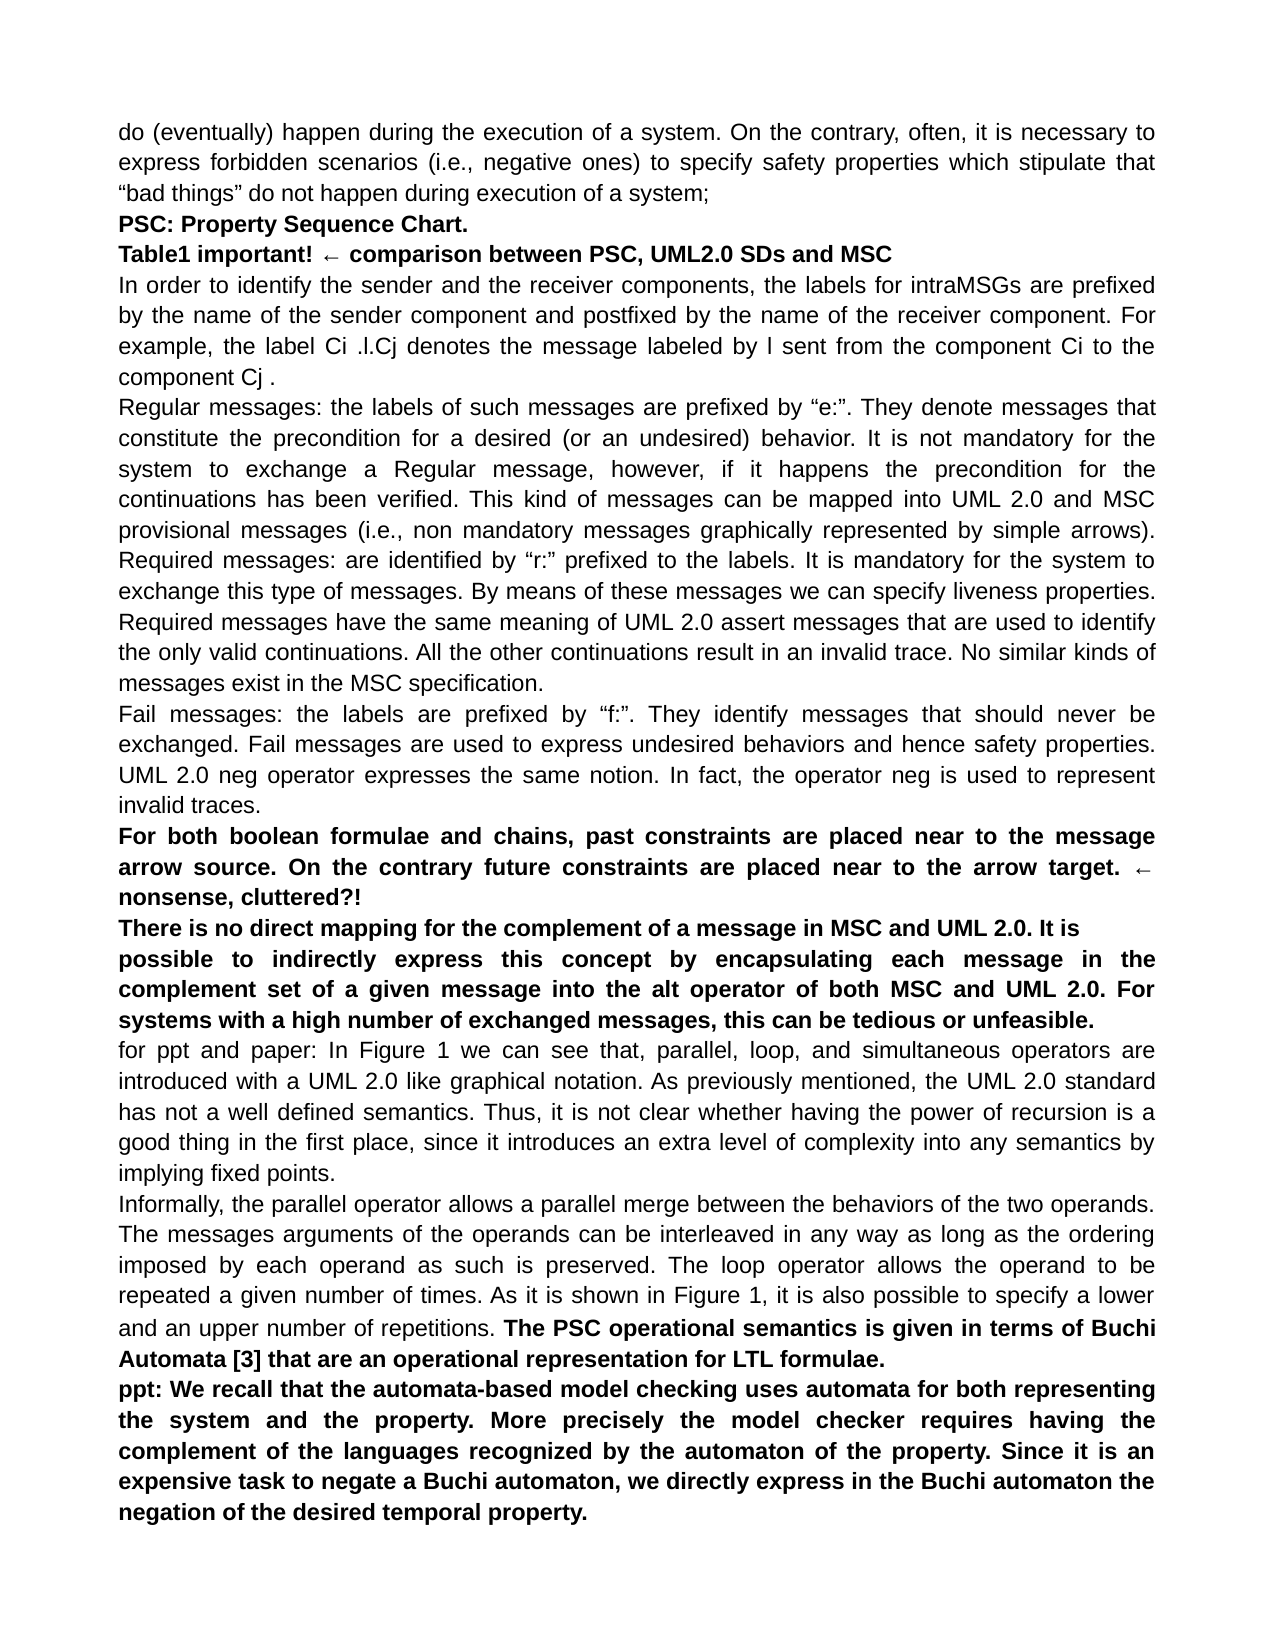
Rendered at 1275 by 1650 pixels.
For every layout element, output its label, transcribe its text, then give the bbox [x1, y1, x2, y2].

text Table1 important! ← comparison between PSC, UML2.0 SDs and MSC [118, 241, 1157, 267]
text There is no direct mapping for the complement of a message in MSC and UML 2.0. It is [118, 914, 1157, 941]
text Fail messages: the labels are prefixed by “f:”. They identify messages that should never be exchanged. Fail messages are used to express undesired behaviors and hence safety properties. UML 2.0 neg operator expresses the same notion. In fact, the operator neg is used to represent invalid traces. [118, 700, 1157, 819]
text Regular messages: the labels of such messages are prefixed by “e:”. They denote messages that constitute the precondition for a desired (or an undesired) behavior. It is not mandatory for the system to exchange a Regular message, however, if it happens the precondition for the continuations has been verified. This kind of messages can be mapped into UML 2.0 and MSC provisional messages (i.e., non mandatory messages graphically represented by simple arrows). Required messages: are identified by “r:” prefixed to the labels. It is mandatory for the system to exchange this type of messages. By means of these messages we can specify liveness properties. Required messages have the same meaning of UML 2.0 assert messages that are used to identify the only valid continuations. All the other continuations result in an invalid trace. No similar kinds of messages exist in the MSC specification. [118, 394, 1157, 696]
text for ppt and paper: In Figure 1 we can see that, parallel, loop, and simultaneous operators are introduced with a UML 2.0 like graphical notation. As previously mentioned, the UML 2.0 standard has not a well defined semantics. Thus, it is not clear whether having the power of recursion is a good thing in the first place, since it introduces an extra level of complexity into any semantics by implying fixed points. [118, 1037, 1157, 1186]
text For both boolean formulae and chains, past constraints are placed near to the message arrow source. On the contrary future constraints are placed near to the arrow target. ← nonsense, cluttered?! [118, 822, 1157, 911]
text PSC: Property Sequence Chart. [118, 210, 1157, 237]
text ppt: We recall that the automata-based model checking uses automata for both representing the system and the property. More precisely the model checker requires having the complement of the languages recognized by the automaton of the property. Since it is an expensive task to negate a Buchi automaton, we directly express in the Buchi automaton the negation of the desired temporal property. [118, 1376, 1157, 1525]
text possible to indirectly express this concept by encapsulating each message in the complement set of a given message into the alt operator of both MSC and UML 2.0. For systems with a high number of exchanged messages, this can be tedious or unfeasible. [118, 945, 1157, 1033]
text In order to identify the sender and the receiver components, the labels for intraMSGs are prefixed by the name of the sender component and postfixed by the name of the receiver component. For example, the label Ci .l.Cj denotes the message labeled by l sent from the component Ci to the component Cj . [118, 271, 1157, 390]
text do (eventually) happen during the execution of a system. On the contrary, often, it is necessary to express forbidden scenarios (i.e., negative ones) to specify safety properties which stipulate that “bad things” do not happen during execution of a system; [118, 118, 1157, 206]
text Informally, the parallel operator allows a parallel merge between the behaviors of the two operands. The messages arguments of the operands can be interleaved in any way as long as the ordering imposed by each operand as such is preserved. The loop operator allows the operand to be repeated a given number of times. As it is shown in Figure 1, it is also possible to specify a lower and an upper number of repetitions. The PSC operational semantics is given in terms of Buchi Automata [3] that are an operational representation for LTL formulae. [118, 1190, 1157, 1372]
